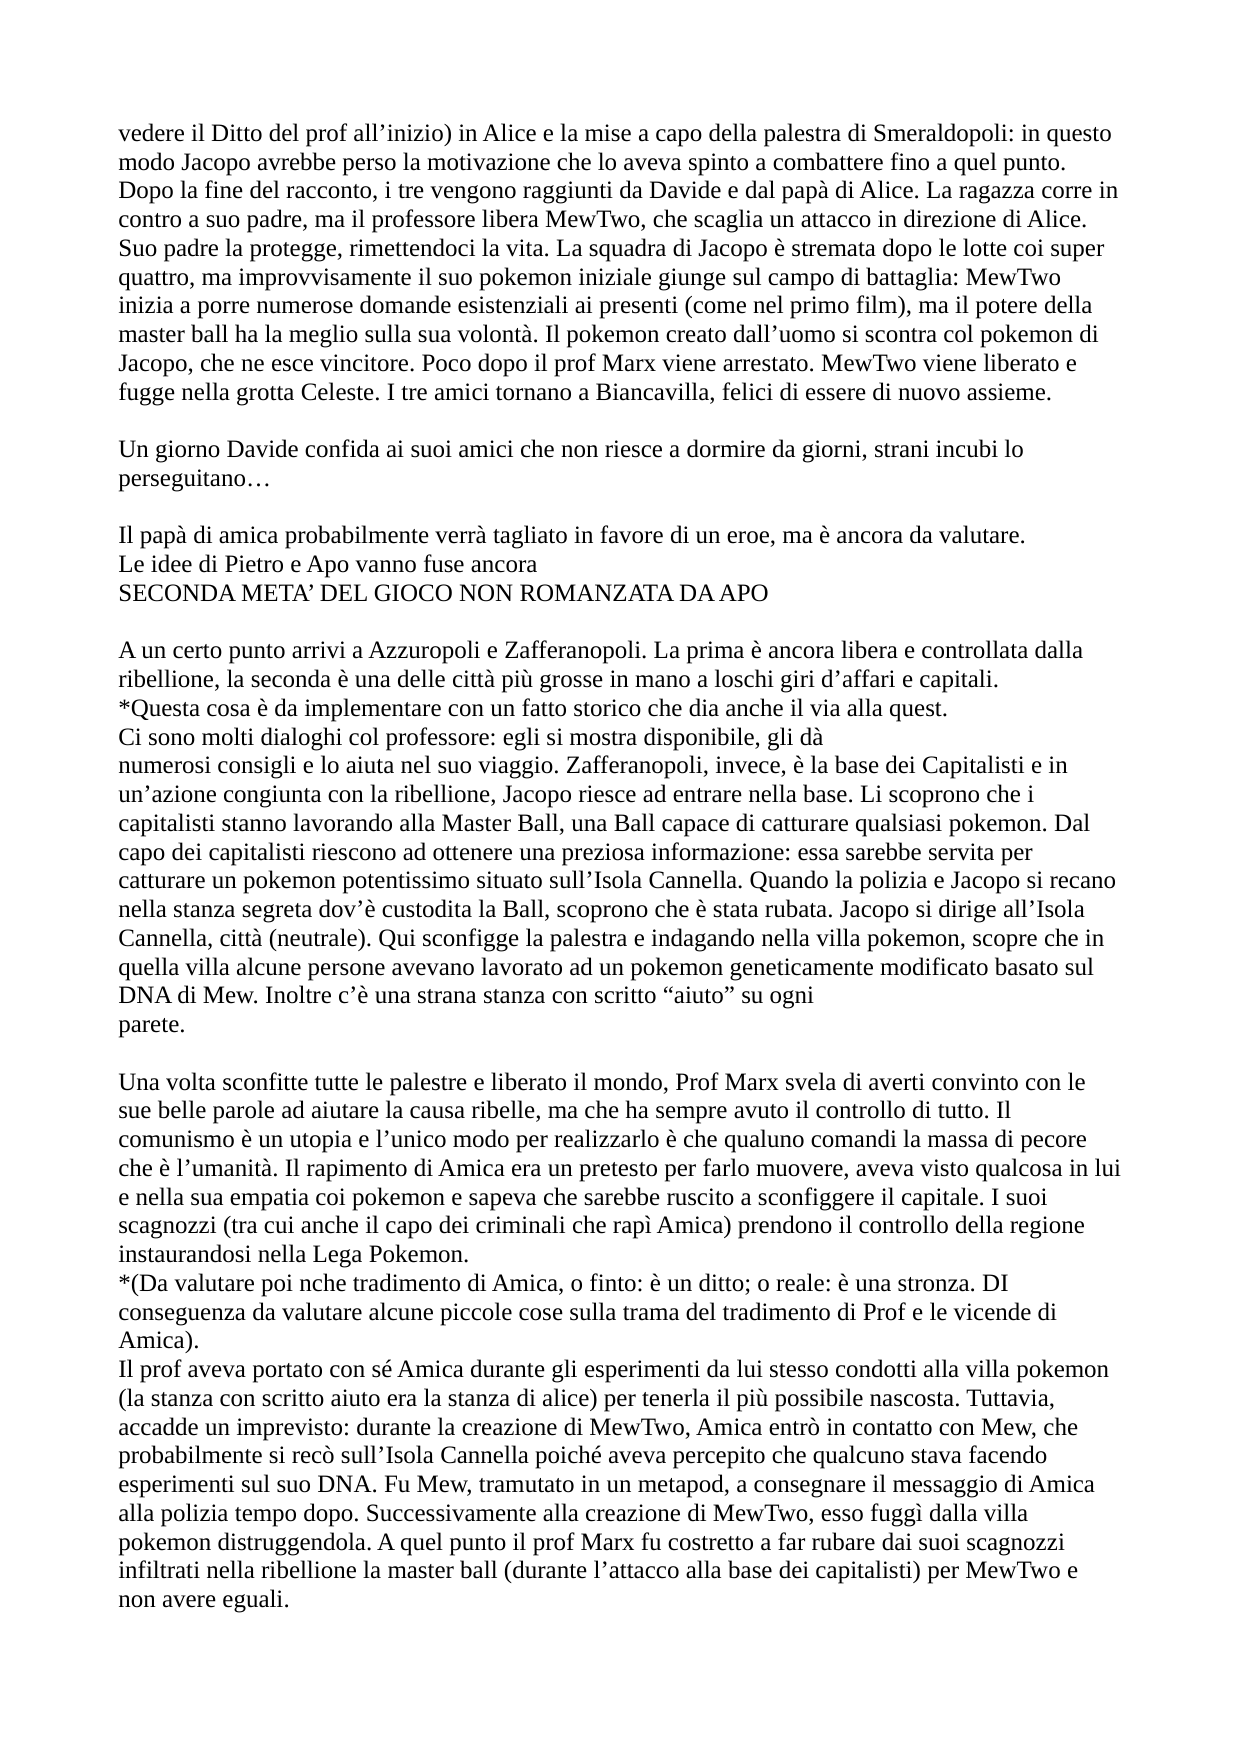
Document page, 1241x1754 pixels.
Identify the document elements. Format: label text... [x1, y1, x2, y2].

text A un certo punto arrivi a Azzuropoli e Zafferanopoli. La prima è ancora libera e controllata dalla ribellione, la seconda è una delle città più grosse in mano a loschi giri d’affari e capitali. [118, 636, 1122, 693]
text Il prof aveva portato con sé Amica durante gli esperimenti da lui stesso condotti alla villa pokemon (la stanza con scritto aiuto era la stanza di alice) per tenerla il più possibile nascosta. Tuttavia, accadde un imprevisto: durante la creazione di MewTwo, Amica entrò in contatto con Mew, che probabilmente si recò sull’Isola Cannella poiché aveva percepito che qualcuno stava facendo esperimenti sul suo DNA. Fu Mew, tramutato in un metapod, a consegnare il messaggio di Amica alla polizia tempo dopo. Successivamente alla creazione di MewTwo, esso fuggì dalla villa pokemon distruggendola. A quel punto il prof Marx fu costretto a far rubare dai suoi scagnozzi infiltrati nella ribellione la master ball (durante l’attacco alla base dei capitalisti) per MewTwo e non avere eguali. [118, 1354, 1122, 1613]
text parete. [118, 1009, 1122, 1038]
text SECONDA META’ DEL GIOCO NON ROMANZATA DA APO [118, 578, 1122, 607]
text Una volta sconfitte tutte le palestre e liberato il mondo, Prof Marx svela di averti convinto con le sue belle parole ad aiutare la causa ribelle, ma che ha sempre avuto il controllo di tutto. Il comunismo è un utopia e l’unico modo per realizzarlo è che qualuno comandi la massa di pecore che è l’umanità. Il rapimento di Amica era un pretesto per farlo muovere, aveva visto qualcosa in lui e nella sua empatia coi pokemon e sapeva che sarebbe ruscito a sconfiggere il capitale. I suoi scagnozzi (tra cui anche il capo dei criminali che rapì Amica) prendono il controllo della regione instaurandosi nella Lega Pokemon. [118, 1067, 1122, 1268]
text Le idee di Pietro e Apo vanno fuse ancora [118, 549, 1122, 578]
text Un giorno Davide confida ai suoi amici che non riesce a dormire da giorni, strani incubi lo perseguitano… [118, 434, 1122, 492]
text *(Da valutare poi nche tradimento di Amica, o finto: è un ditto; o reale: è una stronza. DI conseguenza da valutare alcune piccole cose sulla trama del tradimento di Prof e le vicende di Amica). [118, 1268, 1122, 1354]
text *Questa cosa è da implementare con un fatto storico che dia anche il via alla quest. [118, 693, 1122, 722]
text Ci sono molti dialoghi col professore: egli si mostra disponibile, gli dà [118, 722, 1122, 751]
text Dopo la fine del racconto, i tre vengono raggiunti da Davide e dal papà di Alice. La ragazza corre in contro a suo padre, ma il professore libera MewTwo, che scaglia un attacco in direzione di Alice. Suo padre la protegge, rimettendoci la vita. La squadra di Jacopo è stremata dopo le lotte coi super quattro, ma improvvisamente il suo pokemon iniziale giunge sul campo di battaglia: MewTwo inizia a porre numerose domande esistenziali ai presenti (come nel primo film), ma il potere della master ball ha la meglio sulla sua volontà. Il pokemon creato dall’uomo si scontra col pokemon di Jacopo, che ne esce vincitore. Poco dopo il prof Marx viene arrestato. MewTwo viene liberato e fugge nella grotta Celeste. I tre amici tornano a Biancavilla, felici di essere di nuovo assieme. [118, 176, 1122, 406]
text Il papà di amica probabilmente verrà tagliato in favore di un eroe, ma è ancora da valutare. [118, 521, 1122, 549]
text vedere il Ditto del prof all’inizio) in Alice e la mise a capo della palestra di Smeraldopoli: in questo modo Jacopo avrebbe perso la motivazione che lo aveva spinto a combattere fino a quel punto. [118, 118, 1122, 176]
text numerosi consigli e lo aiuta nel suo viaggio. Zafferanopoli, invece, è la base dei Capitalisti e in un’azione congiunta con la ribellione, Jacopo riesce ad entrare nella base. Li scoprono che i capitalisti stanno lavorando alla Master Ball, una Ball capace di catturare qualsiasi pokemon. Dal capo dei capitalisti riescono ad ottenere una preziosa informazione: essa sarebbe servita per catturare un pokemon potentissimo situato sull’Isola Cannella. Quando la polizia e Jacopo si recano nella stanza segreta dov’è custodita la Ball, scoprono che è stata rubata. Jacopo si dirige all’Isola Cannella, città (neutrale). Qui sconfigge la palestra e indagando nella villa pokemon, scopre che in quella villa alcune persone avevano lavorato ad un pokemon geneticamente modificato basato sul DNA di Mew. Inoltre c’è una strana stanza con scritto “aiuto” su ogni [118, 751, 1122, 1009]
